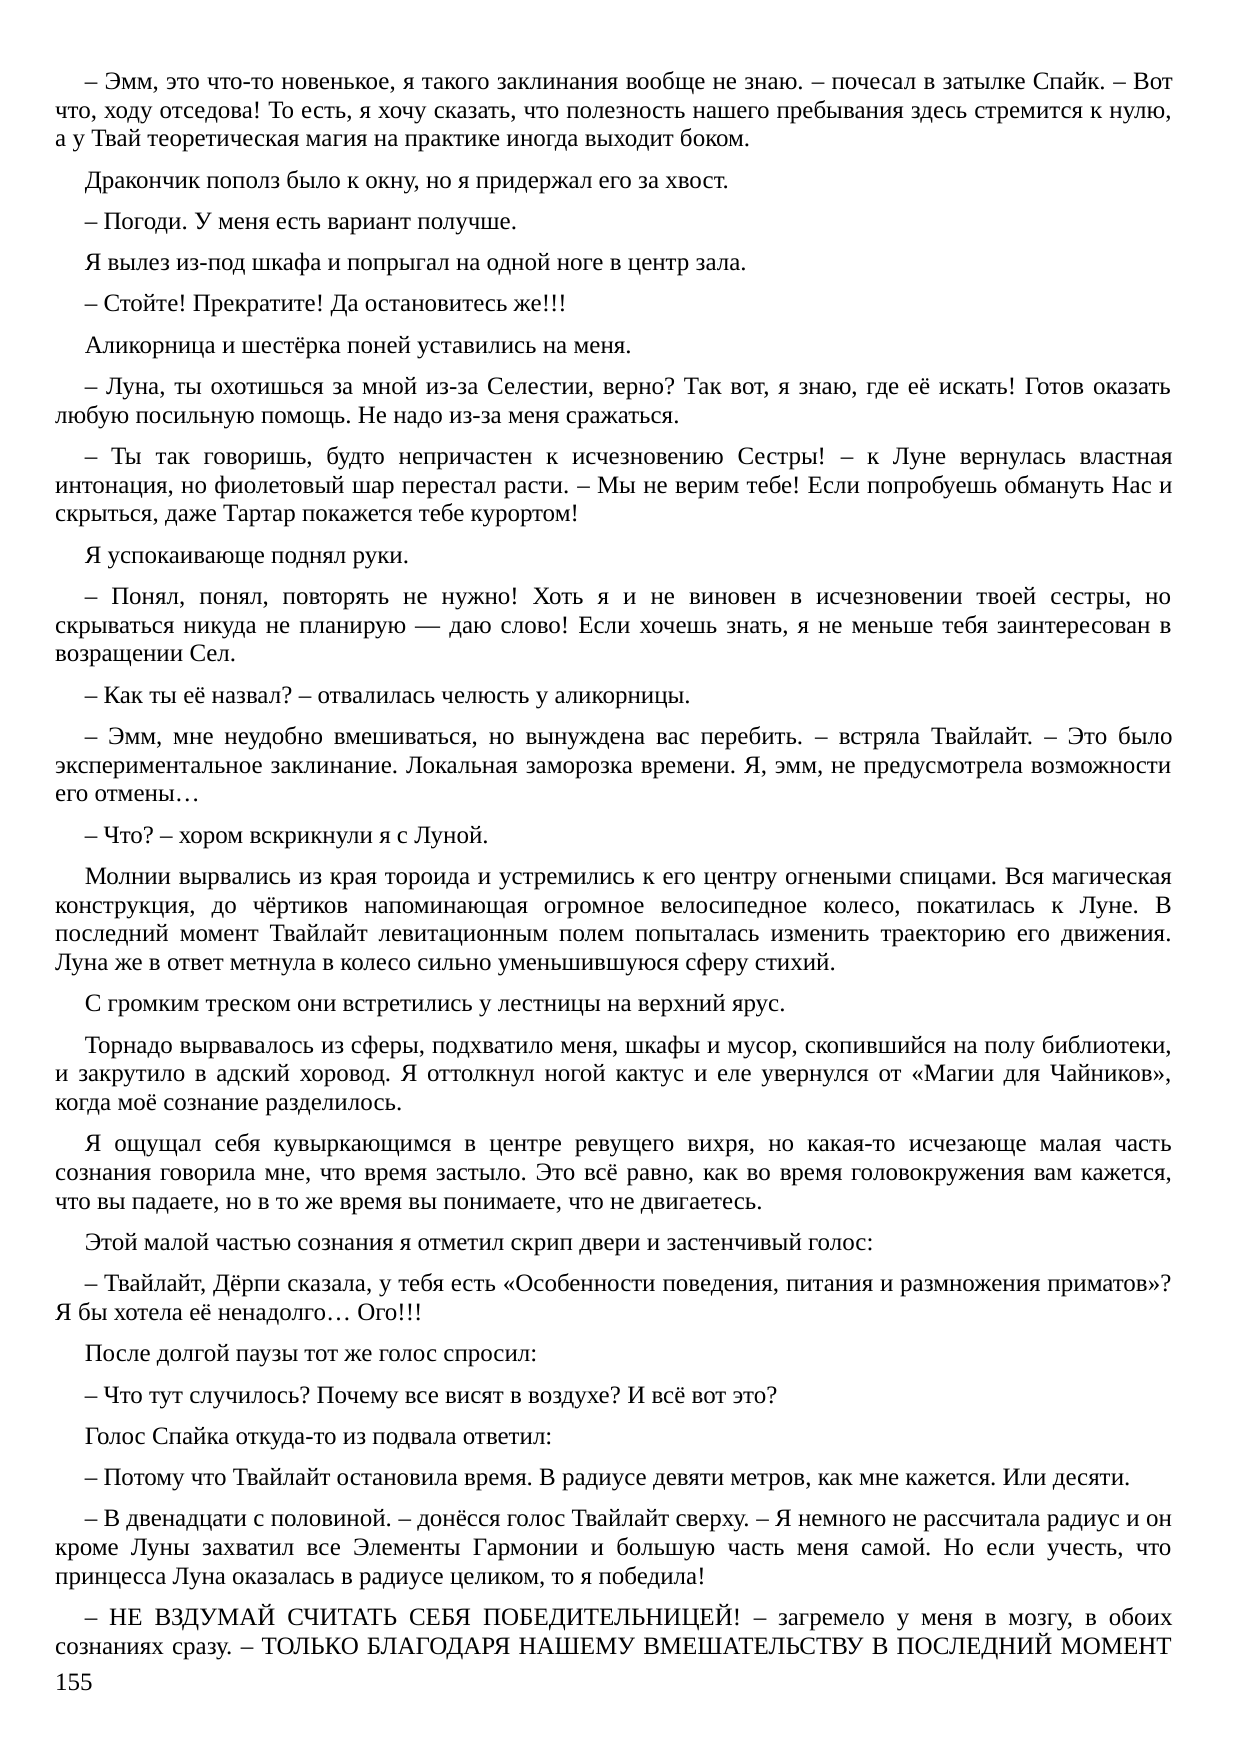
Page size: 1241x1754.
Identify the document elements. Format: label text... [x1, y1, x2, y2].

text – Как ты её назвал? – отвалилась челюсть у аликорницы. [55, 680, 1173, 708]
text Я успокаивающе поднял руки. [55, 540, 1173, 568]
text – Понял, понял, повторять не нужно! Хоть я и не виновен в исчезновении твоей сестры, но скрываться никуда не планирую — даю слово! Если хочешь знать, я не меньше тебя заинтересован в возращении Сел. [55, 581, 1173, 667]
text – Стойте! Прекратите! Да остановитесь же!!! [55, 288, 1173, 317]
text Торнадо вырвавалось из сферы, подхватило меня, шкафы и мусор, скопившийся на полу библиотеки, и закрутило в адский хоровод. Я оттолкнул ногой кактус и еле увернулся от «Магии для Чайников», когда моё сознание разделилось. [55, 1030, 1173, 1116]
text – Ты так говоришь, будто непричастен к исчезновению Сестры! – к Луне вернулась властная интонация, но фиолетовый шар перестал расти. – Мы не верим тебе! Если попробуешь обмануть Нас и скрыться, даже Тартар покажется тебе курортом! [55, 441, 1173, 527]
text Этой малой частью сознания я отметил скрип двери и застенчивый голос: [55, 1227, 1173, 1256]
text – Погоди. У меня есть вариант получше. [55, 206, 1173, 235]
text С громким треском они встретились у лестницы на верхний ярус. [55, 988, 1173, 1017]
text – Что? – хором вскрикнули я с Луной. [55, 820, 1173, 848]
text Я вылез из-под шкафа и попрыгал на одной ноге в центр зала. [55, 247, 1173, 276]
text – Что тут случилось? Почему все висят в воздухе? И всё вот это? [55, 1380, 1173, 1408]
text – Луна, ты охотишься за мной из-за Селестии, верно? Так вот, я знаю, где её искать! Готов оказать любую посильную помощь. Не надо из-за меня сражаться. [55, 371, 1173, 428]
text – НЕ ВЗДУМАЙ СЧИТАТЬ СЕБЯ ПОБЕДИТЕЛЬНИЦЕЙ! – загремело у меня в мозгу, в обоих сознаниях сразу. – ТОЛЬКО БЛАГОДАРЯ НАШЕМУ ВМЕШАТЕЛЬСТВУ В ПОСЛЕДНИЙ МОМЕНТ [55, 1602, 1173, 1660]
text – Эмм, мне неудобно вмешиваться, но вынуждена вас перебить. – встряла Твайлайт. – Это было экспериментальное заклинание. Локальная заморозка времени. Я, эмм, не предусмотрела возможности его отмены… [55, 721, 1173, 807]
text Молнии вырвались из края тороида и устремились к его центру огнеными спицами. Вся магическая конструкция, до чёртиков напоминающая огромное велосипедное колесо, покатилась к Луне. В последний момент Твайлайт левитационным полем попыталась изменить траекторию его движения. Луна же в ответ метнула в колесо сильно уменьшившуюся сферу стихий. [55, 861, 1173, 976]
text – Твайлайт, Дёрпи сказала, у тебя есть «Особенности поведения, питания и размножения приматов»? Я бы хотела её ненадолго… Ого!!! [55, 1268, 1173, 1326]
text Дракончик пополз было к окну, но я придержал его за хвост. [55, 165, 1173, 193]
text Я ощущал себя кувыркающимся в центре ревущего вихря, но какая-то исчезающе малая часть сознания говорила мне, что время застыло. Это всё равно, как во время головокружения вам кажется, что вы падаете, но в то же время вы понимаете, что не двигаетесь. [55, 1128, 1173, 1215]
text – В двенадцати с половиной. – донёсся голос Твайлайт сверху. – Я немного не рассчитала радиус и он кроме Луны захватил все Элементы Гармонии и большую часть меня самой. Но если учесть, что принцесса Луна оказалась в радиусе целиком, то я победила! [55, 1503, 1173, 1590]
text После долгой паузы тот же голос спросил: [55, 1338, 1173, 1367]
text Голос Спайка откуда-то из подвала ответил: [55, 1421, 1173, 1450]
text – Эмм, это что-то новенькое, я такого заклинания вообще не знаю. – почесал в затылке Спайк. – Вот что, ходу отседова! То есть, я хочу сказать, что полезность нашего пребывания здесь стремится к нулю, а у Твай теоретическая магия на практике иногда выходит боком. [55, 66, 1173, 152]
text – Потому что Твайлайт остановила время. В радиусе девяти метров, как мне кажется. Или десяти. [55, 1462, 1173, 1491]
text Аликорница и шестёрка поней уставились на меня. [55, 330, 1173, 358]
